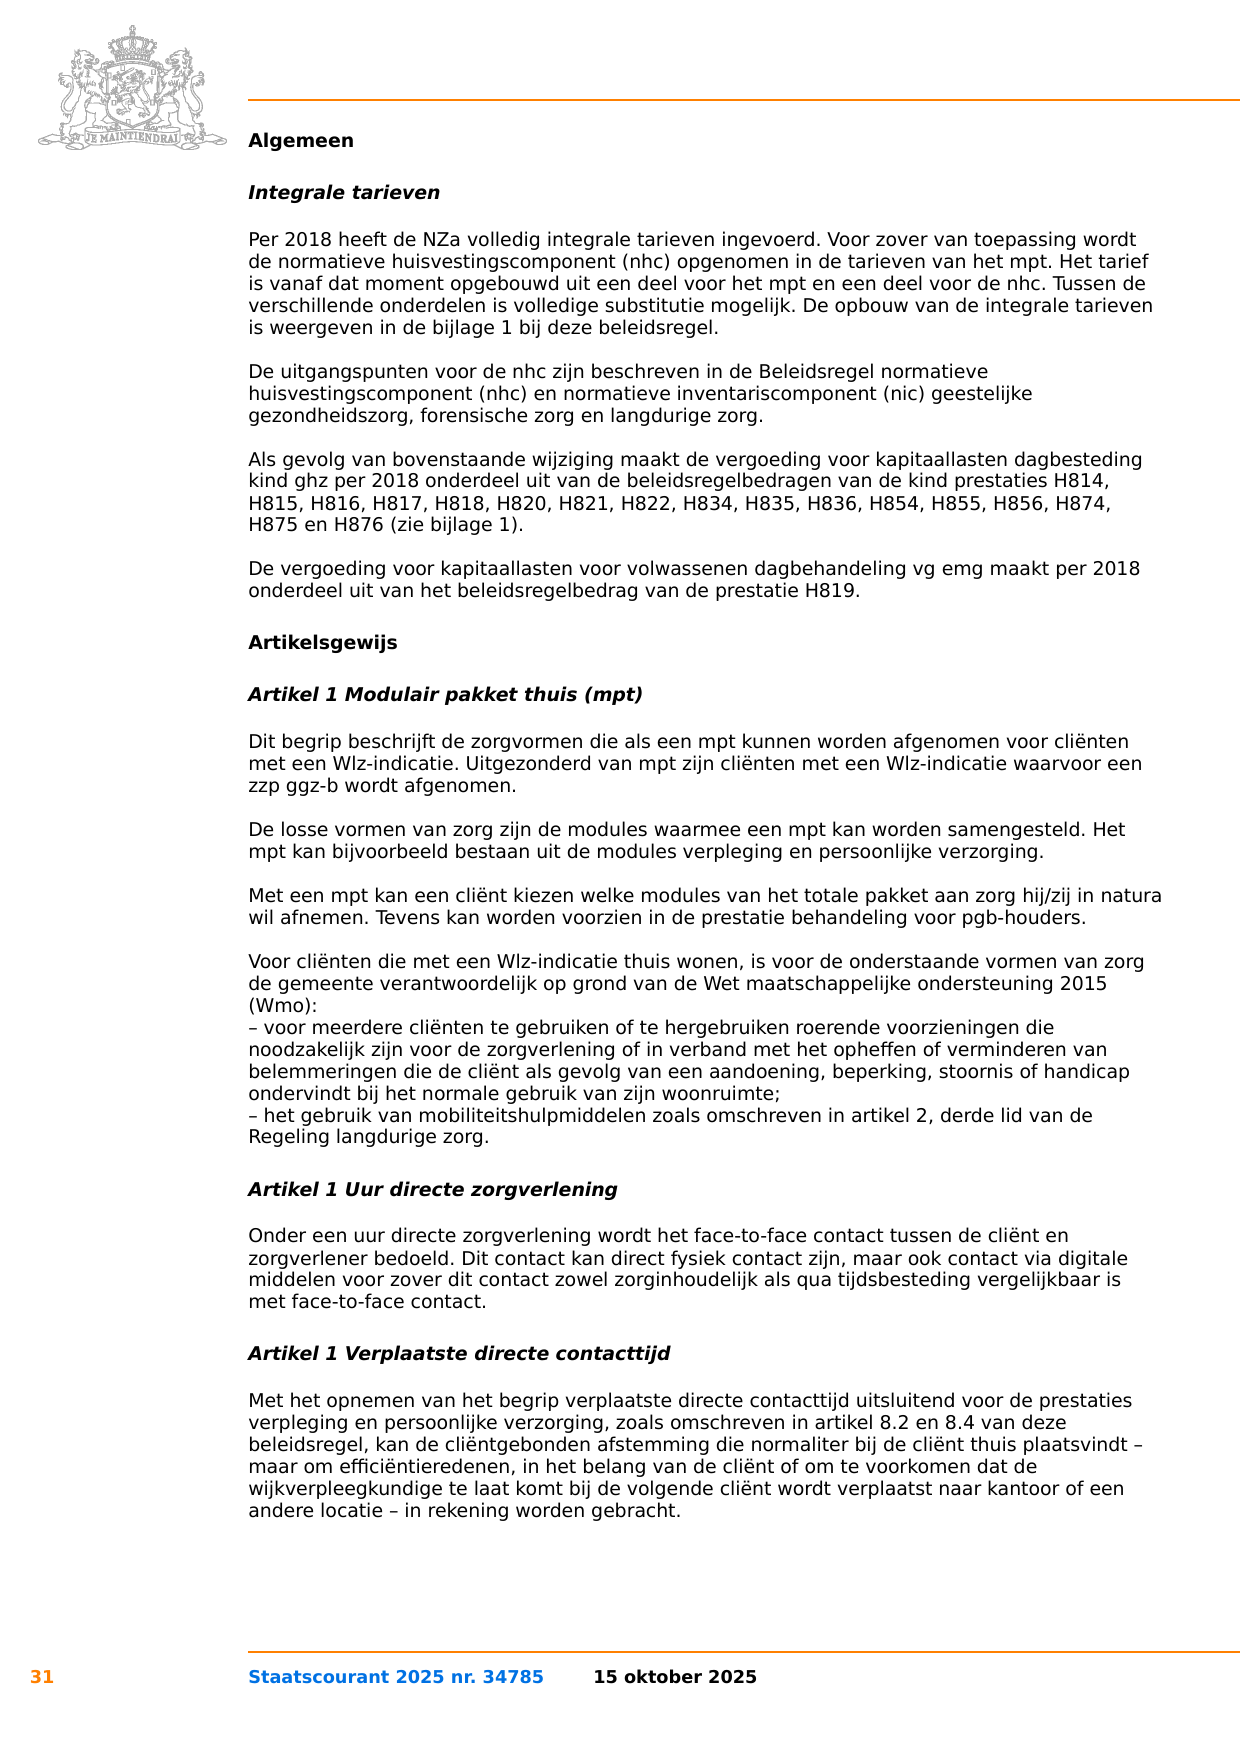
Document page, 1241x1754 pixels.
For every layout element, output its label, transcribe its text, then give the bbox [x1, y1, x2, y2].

text De uitgangspunten voor de nhc zijn beschreven in de Beleidsregel normatieve huisvestingscomponent (nhc) en normatieve inventariscomponent (nic) geestelijke gezondheidszorg, forensische zorg en langdurige zorg. [248, 361, 1163, 427]
text Als gevolg van bovenstaande wijziging maakt de vergoeding voor kapitaallasten dagbesteding kind ghz per 2018 onderdeel uit van de beleidsregelbedragen van de kind prestaties H814, H815, H816, H817, H818, H820, H821, H822, H834, H835, H836, H854, H855, H856, H874, H875 en H876 (zie bijlage 1). [248, 448, 1163, 536]
text Voor cliënten die met een Wlz-indicatie thuis wonen, is voor de onderstaande vormen van zorg de gemeente verantwoordelijk op grond van de Wet maatschappelijke ondersteuning 2015 (Wmo): [248, 951, 1163, 1017]
text – voor meerdere cliënten te gebruiken of te hergebruiken roerende voorzieningen die noodzakelijk zijn voor de zorgverlening of in verband met het opheffen of verminderen van belemmeringen die de cliënt als gevolg van een aandoening, beperking, stoornis of handicap ondervindt bij het normale gebruik van zijn woonruimte; [248, 1017, 1163, 1104]
text Onder een uur directe zorgverlening wordt het face-to-face contact tussen de cliënt en zorgverlener bedoeld. Dit contact kan direct fysiek contact zijn, maar ook contact via digitale middelen voor zover dit contact zowel zorginhoudelijk als qua tijdsbesteding vergelijkbaar is met face-to-face contact. [248, 1225, 1163, 1313]
text Dit begrip beschrijft de zorgvormen die als een mpt kunnen worden afgenomen voor cliënten met een Wlz-indicatie. Uitgezonderd van mpt zijn cliënten met een Wlz-indicatie waarvoor een zzp ggz-b wordt afgenomen. [248, 731, 1163, 797]
subtitle Integrale tarieven [248, 182, 1163, 204]
subtitle Artikel 1 Modulair pakket thuis (mpt) [248, 684, 1163, 706]
subtitle Algemeen [248, 130, 1163, 152]
text Met een mpt kan een cliënt kiezen welke modules van het totale pakket aan zorg hij/zij in natura wil afnemen. Tevens kan worden voorzien in de prestatie behandeling voor pgb-houders. [248, 885, 1163, 929]
subtitle Artikel 1 Verplaatste directe contacttijd [248, 1343, 1163, 1365]
text Met het opnemen van het begrip verplaatste directe contacttijd uitsluitend voor de prestaties verpleging en persoonlijke verzorging, zoals omschreven in artikel 8.2 en 8.4 van deze beleidsregel, kan de cliëntgebonden afstemming die normaliter bij de cliënt thuis plaatsvindt – maar om efficiëntieredenen, in het belang van de cliënt of om te voorkomen dat de wijkverpleegkundige te laat komt bij de volgende cliënt wordt verplaatst naar kantoor of een andere locatie – in rekening worden gebracht. [248, 1390, 1163, 1522]
text De vergoeding voor kapitaallasten voor volwassenen dagbehandeling vg emg maakt per 2018 onderdeel uit van het beleidsregelbedrag van de prestatie H819. [248, 558, 1163, 602]
text – het gebruik van mobiliteitshulpmiddelen zoals omschreven in artikel 2, derde lid van de Regeling langdurige zorg. [248, 1104, 1163, 1148]
subtitle Artikelsgewijs [248, 632, 1163, 654]
subtitle Artikel 1 Uur directe zorgverlening [248, 1178, 1163, 1200]
picture [38, 25, 227, 150]
text De losse vormen van zorg zijn de modules waarmee een mpt kan worden samengesteld. Het mpt kan bijvoorbeeld bestaan uit de modules verpleging en persoonlijke verzorging. [248, 819, 1163, 863]
text Per 2018 heeft de NZa volledig integrale tarieven ingevoerd. Voor zover van toepassing wordt de normatieve huisvestingscomponent (nhc) opgenomen in de tarieven van het mpt. Het tarief is vanaf dat moment opgebouwd uit een deel voor het mpt en een deel voor de nhc. Tussen de verschillende onderdelen is volledige substitutie mogelijk. De opbouw van de integrale tarieven is weergeven in de bijlage 1 bij deze beleidsregel. [248, 229, 1163, 339]
